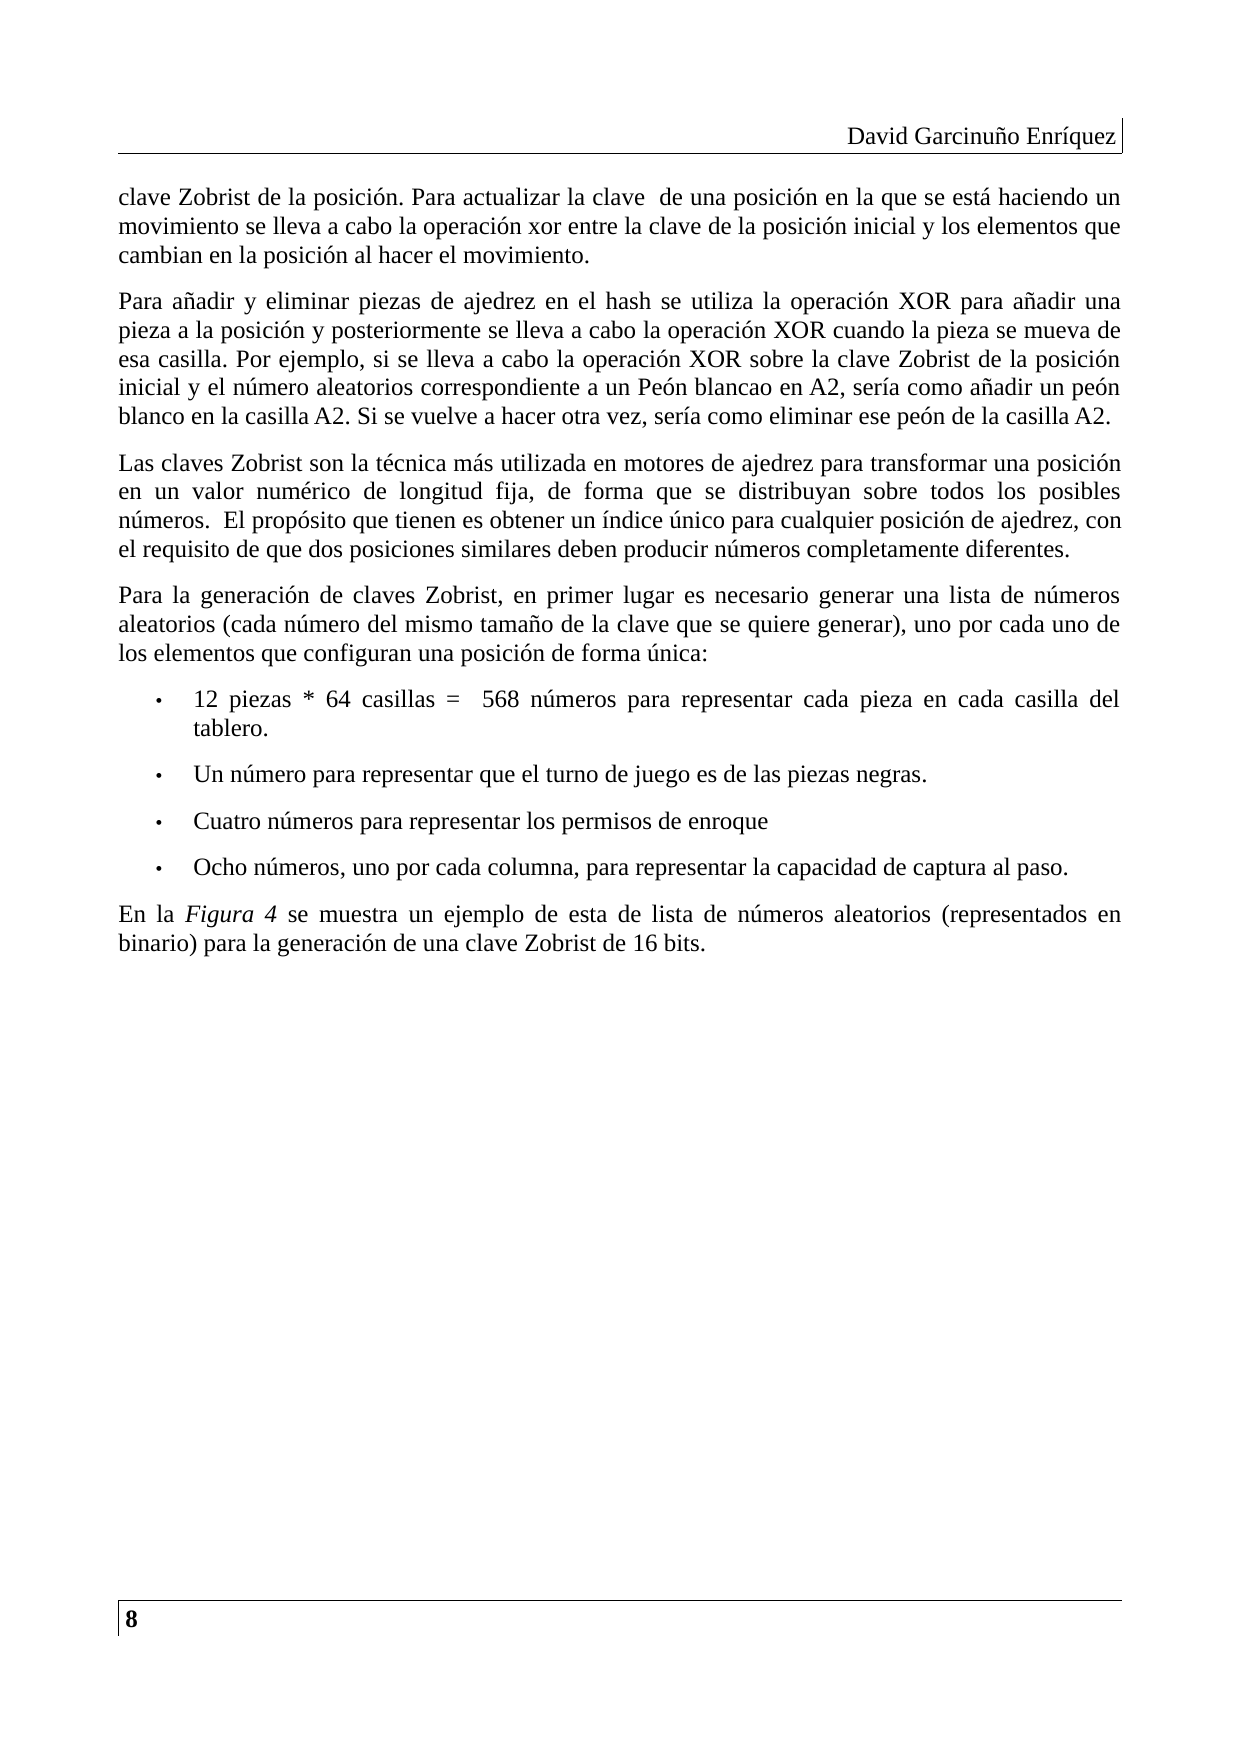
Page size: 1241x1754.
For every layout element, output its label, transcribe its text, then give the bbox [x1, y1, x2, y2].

list Cuatro números para representar los permisos de enroque [156, 806, 1122, 835]
text clave Zobrist de la posición. Para actualizar la clave de una posición en la que se está haciendo un movimiento se lleva a cabo la operación xor entre la clave de la posición inicial y los elementos que cambian en la posición al hacer el movimiento. [118, 182, 1122, 268]
list Ocho números, uno por cada columna, para representar la capacidad de captura al paso. [156, 852, 1122, 881]
list 12 piezas * 64 casillas = 568 números para representar cada pieza en cada casilla del tablero. [156, 684, 1122, 742]
text Para añadir y eliminar piezas de ajedrez en el hash se utiliza la operación XOR para añadir una pieza a la posición y posteriormente se lleva a cabo la operación XOR cuando la pieza se mueva de esa casilla. Por ejemplo, si se lleva a cabo la operación XOR sobre la clave Zobrist de la posición inicial y el número aleatorios correspondiente a un Peón blancao en A2, sería como añadir un peón blanco en la casilla A2. Si se vuelve a hacer otra vez, sería como eliminar ese peón de la casilla A2. [118, 286, 1122, 430]
text Las claves Zobrist son la técnica más utilizada en motores de ajedrez para transformar una posición en un valor numérico de longitud fija, de forma que se distribuyan sobre todos los posibles números. El propósito que tienen es obtener un índice único para cualquier posición de ajedrez, con el requisito de que dos posiciones similares deben producir números completamente diferentes. [118, 448, 1122, 563]
list Un número para representar que el turno de juego es de las piezas negras. [156, 759, 1122, 788]
text En la Figura 4 se muestra un ejemplo de esta de lista de números aleatorios (representados en binario) para la generación de una clave Zobrist de 16 bits. [118, 899, 1122, 956]
text Para la generación de claves Zobrist, en primer lugar es necesario generar una lista de números aleatorios (cada número del mismo tamaño de la clave que se quiere generar), uno por cada uno de los elementos que configuran una posición de forma única: [118, 580, 1122, 667]
